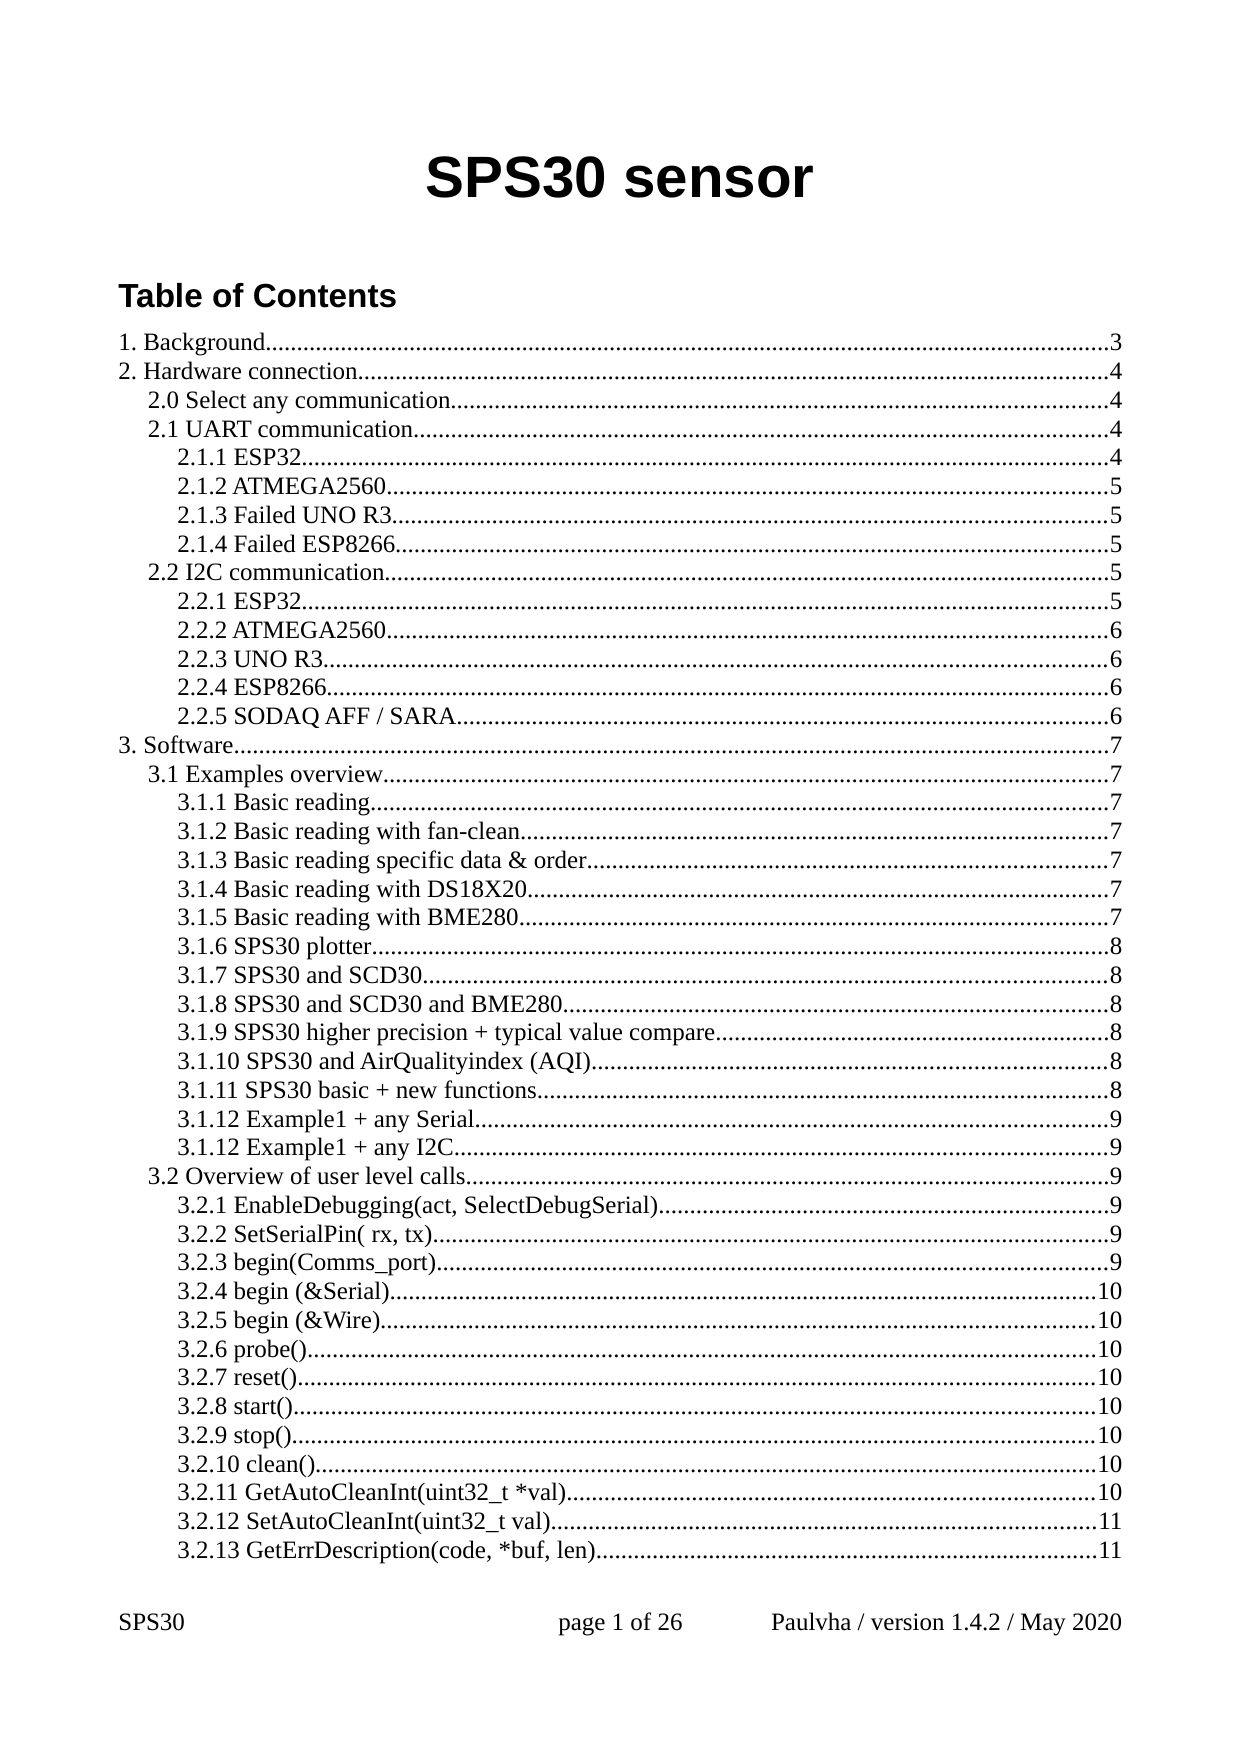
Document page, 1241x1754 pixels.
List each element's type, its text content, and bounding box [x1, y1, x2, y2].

text 2.2.1 ESP32 5 [177, 586, 1122, 615]
text 3.2.6 probe() 10 [177, 1334, 1122, 1362]
text 3.2.5 begin (&Wire) 10 [177, 1305, 1122, 1334]
text 3.2.11 GetAutoCleanInt(uint32_t *val) 10 [177, 1477, 1122, 1506]
text 3.2.9 stop() 10 [177, 1420, 1122, 1449]
text 2.0 Select any communication 4 [148, 385, 1122, 414]
text 2.1.4 Failed ESP8266 5 [177, 529, 1122, 557]
text 2.1.3 Failed UNO R3 5 [177, 500, 1122, 529]
text 3.2.10 clean() 10 [177, 1449, 1122, 1477]
text 2.1.2 ATMEGA2560 5 [177, 471, 1122, 500]
text 3.1.9 SPS30 higher precision + typical value compare 8 [177, 1017, 1122, 1046]
text 3.1.7 SPS30 and SCD30 8 [177, 960, 1122, 989]
text 1. Background 3 [118, 327, 1122, 356]
text 3.1.10 SPS30 and AirQualityindex (AQI) 8 [177, 1046, 1122, 1075]
text 2.2.3 UNO R3 6 [177, 644, 1122, 672]
subtitle Table of Contents [118, 276, 1122, 315]
text 3.1.4 Basic reading with DS18X20 7 [177, 874, 1122, 902]
text 3.1.12 Example1 + any Serial 9 [177, 1104, 1122, 1132]
text 3.2 Overview of user level calls 9 [148, 1161, 1122, 1190]
text 3. Software 7 [118, 730, 1122, 759]
text 2.2.2 ATMEGA2560 6 [177, 615, 1122, 644]
text 2.2.4 ESP8266 6 [177, 672, 1122, 701]
text 3.1.8 SPS30 and SCD30 and BME280 8 [177, 989, 1122, 1017]
text 3.2.3 begin(Comms_port) 9 [177, 1247, 1122, 1276]
text 3.1.12 Example1 + any I2C 9 [177, 1132, 1122, 1161]
text 2.1.1 ESP32 4 [177, 442, 1122, 471]
text 3.2.8 start() 10 [177, 1391, 1122, 1420]
text 3.1.11 SPS30 basic + new functions 8 [177, 1075, 1122, 1104]
text 2. Hardware connection 4 [118, 356, 1122, 385]
text 2.1 UART communication 4 [148, 414, 1122, 442]
text 3.2.13 GetErrDescription(code, *buf, len) 11 [177, 1535, 1122, 1564]
text 3.2.1 EnableDebugging(act, SelectDebugSerial) 9 [177, 1190, 1122, 1219]
text 3.1 Examples overview 7 [148, 759, 1122, 787]
text 2.2.5 SODAQ AFF / SARA 6 [177, 701, 1122, 730]
text 3.2.7 reset() 10 [177, 1362, 1122, 1391]
text 3.2.2 SetSerialPin( rx, tx) 9 [177, 1219, 1122, 1247]
title SPS30 sensor [118, 143, 1122, 210]
text 3.1.2 Basic reading with fan-clean 7 [177, 816, 1122, 845]
text 3.1.3 Basic reading specific data & order 7 [177, 845, 1122, 874]
text 3.1.6 SPS30 plotter 8 [177, 931, 1122, 960]
text 3.2.12 SetAutoCleanInt(uint32_t val) 11 [177, 1506, 1122, 1535]
text 3.2.4 begin (&Serial) 10 [177, 1276, 1122, 1305]
text 3.1.1 Basic reading 7 [177, 787, 1122, 816]
text 3.1.5 Basic reading with BME280 7 [177, 902, 1122, 931]
text 2.2 I2C communication 5 [148, 557, 1122, 586]
